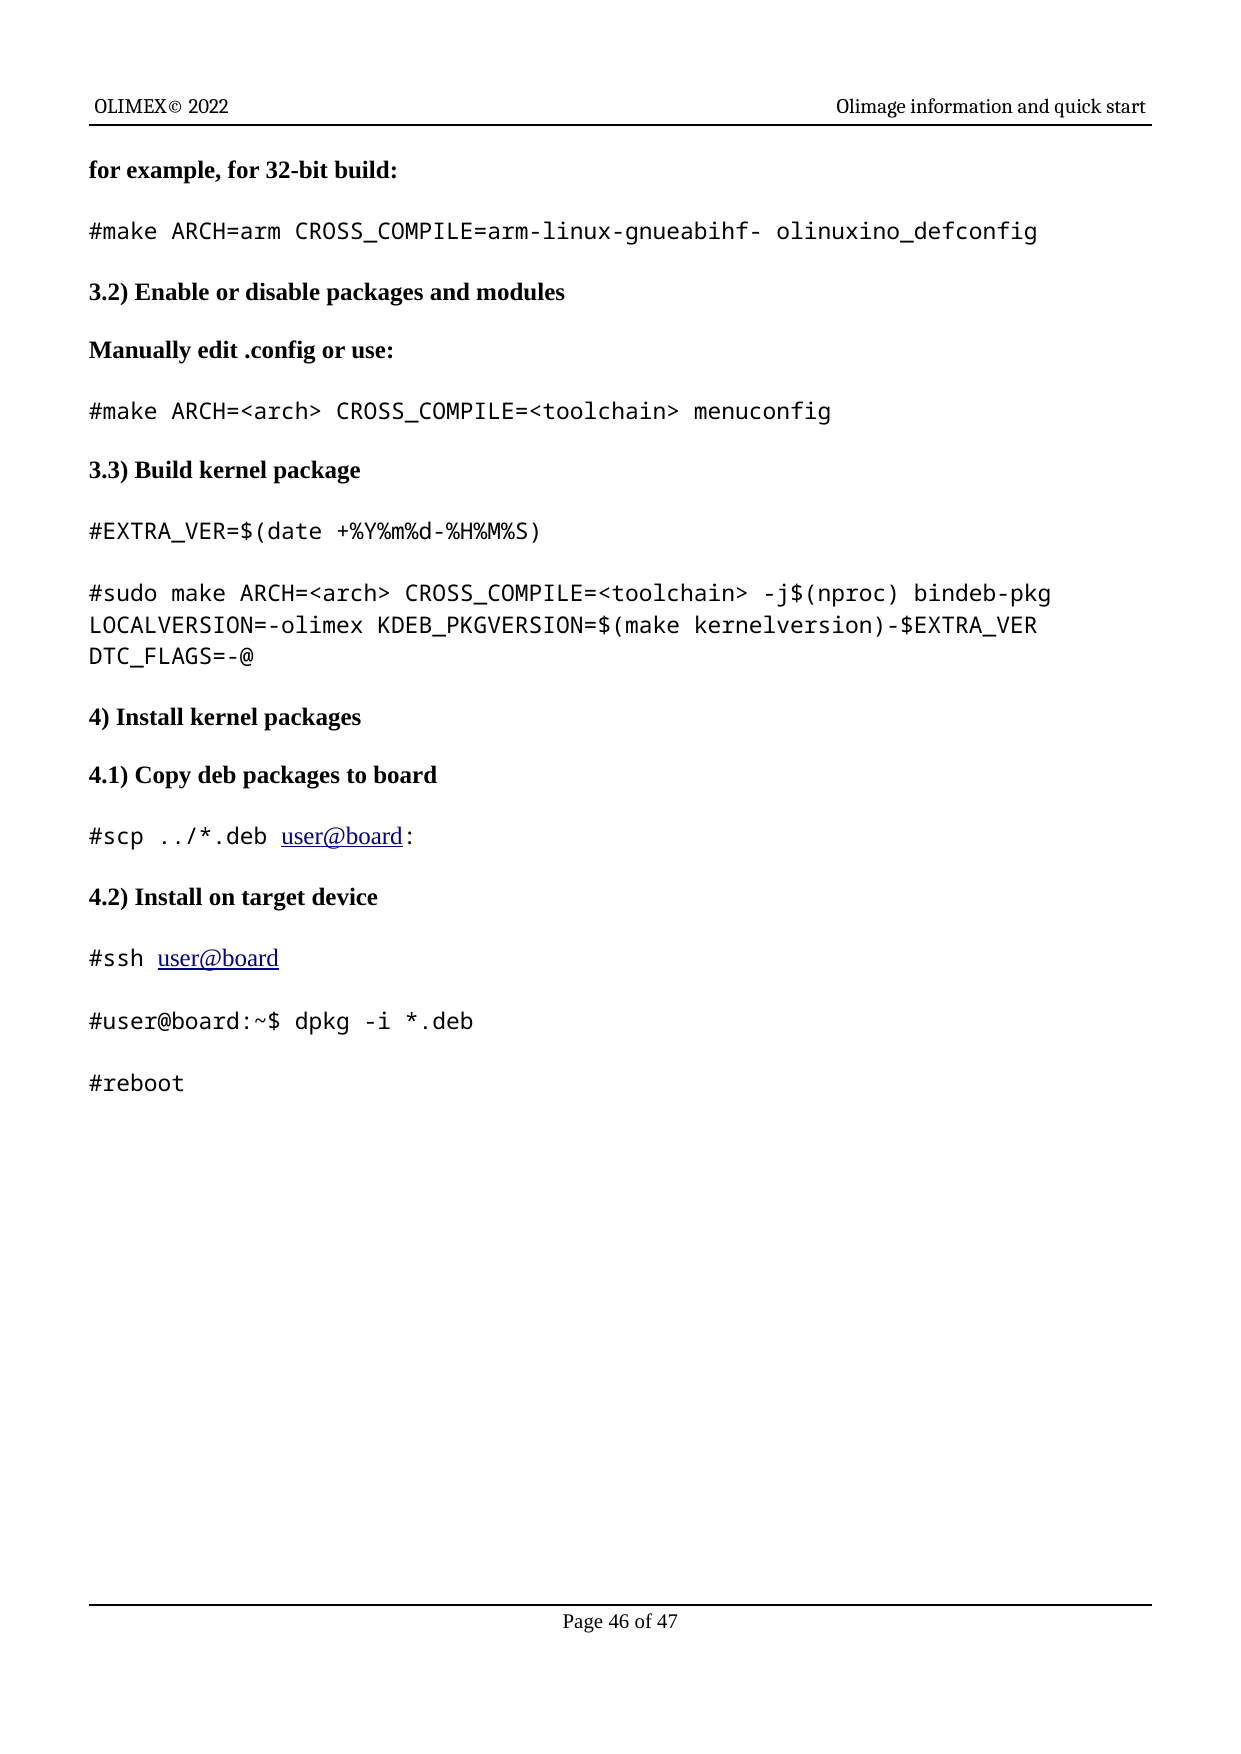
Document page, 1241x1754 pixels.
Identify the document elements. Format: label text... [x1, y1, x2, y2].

text 4.2) Install on target device [88, 882, 1152, 911]
text #EXTRA_VER=$(date +%Y%m%d-%H%M%S) [88, 515, 1152, 546]
text for example, for 32-bit build: [88, 155, 1152, 183]
text #scp ../*.deb user@board: [88, 820, 1152, 851]
text 3.3) Build kernel package [88, 455, 1152, 483]
text #reboot [88, 1067, 1152, 1098]
text 4.1) Copy deb packages to board [88, 760, 1152, 788]
text Manually edit .config or use: [88, 335, 1152, 363]
text 3.2) Enable or disable packages and modules [88, 277, 1152, 306]
text #user@board:~$ dpkg -i *.deb [88, 1005, 1152, 1036]
text 4) Install kernel packages [88, 702, 1152, 731]
text #make ARCH=<arch> CROSS_COMPILE=<toolchain> menuconfig [88, 395, 1152, 426]
text #sudo make ARCH=<arch> CROSS_COMPILE=<toolchain> -j$(nproc) bindeb-pkg LOCALVERSION=-olimex KDEB_PKGVERSION=$(make kernelversion)-$EXTRA_VER DTC_FLAGS=-@ [88, 577, 1152, 671]
text #ssh user@board [88, 942, 1152, 973]
text #make ARCH=arm CROSS_COMPILE=arm-linux-gnueabihf- olinuxino_defconfig [88, 215, 1152, 246]
